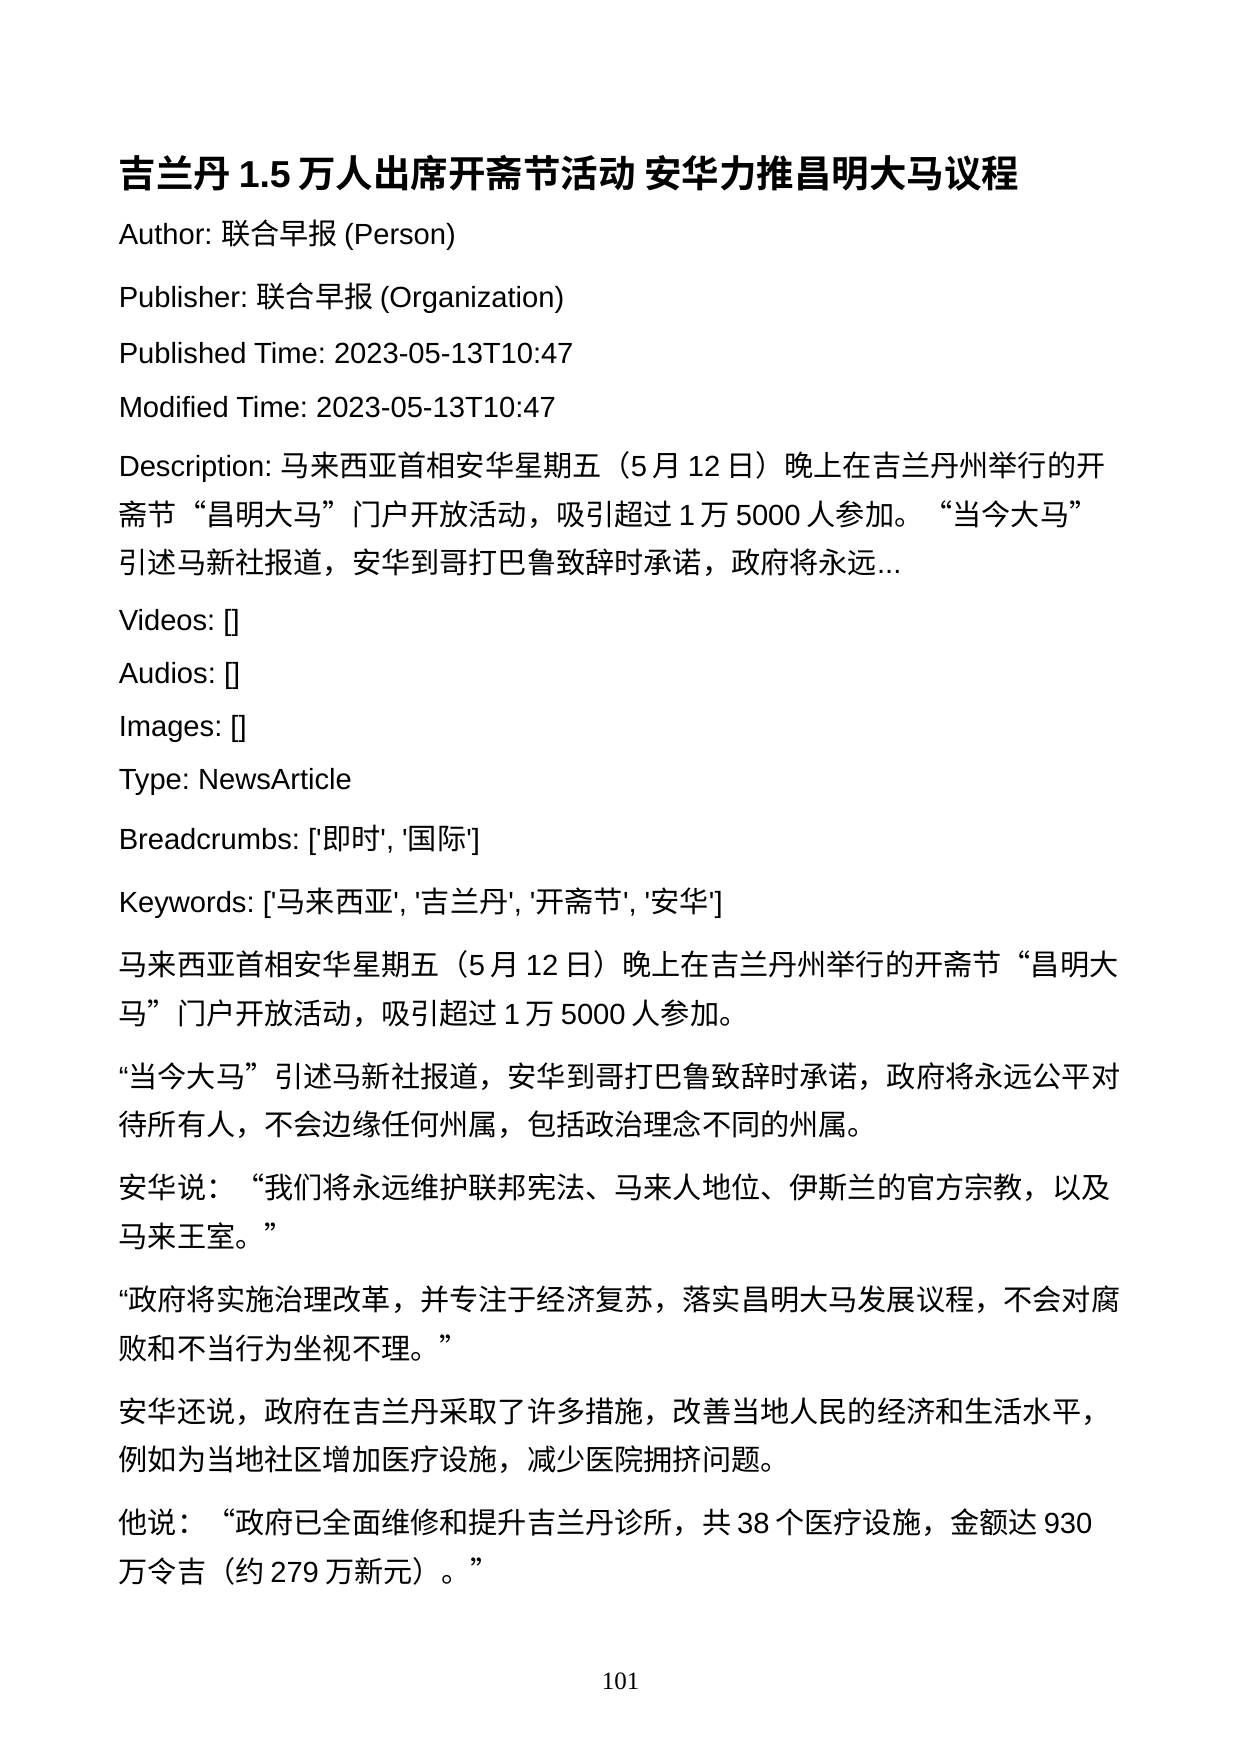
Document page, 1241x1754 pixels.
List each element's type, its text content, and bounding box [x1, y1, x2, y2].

text Keywords: ['马来西亚', '吉兰丹', '开斋节', '安华'] [118, 879, 1122, 921]
text Modified Time: 2023-05-13T10:47 [118, 390, 1122, 423]
text “政府将实施治理改革，并专注于经济复苏，落实昌明大马发展议程，不会对腐败和不当行为坐视不理。” [118, 1277, 1122, 1368]
text 安华还说，政府在吉兰丹采取了许多措施，改善当地人民的经济和生活水平，例如为当地社区增加医疗设施，减少医院拥挤问题。 [118, 1388, 1122, 1479]
text Published Time: 2023-05-13T10:47 [118, 337, 1122, 370]
text Author: 联合早报 (Person) [118, 210, 1122, 253]
text Images: [] [118, 709, 1122, 743]
text “当今大马”引述马新社报道，安华到哥打巴鲁致辞时承诺，政府将永远公平对待所有人，不会边缘任何州属，包括政治理念不同的州属。 [118, 1053, 1122, 1144]
text Publisher: 联合早报 (Organization) [118, 273, 1122, 316]
text 马来西亚首相安华星期五（5月12日）晚上在吉兰丹州举行的开斋节“昌明大马”门户开放活动，吸引超过1万5000人参加。 [118, 942, 1122, 1033]
text Audios: [] [118, 656, 1122, 690]
text 安华说：“我们将永远维护联邦宪法、马来人地位、伊斯兰的官方宗教，以及马来王室。” [118, 1165, 1122, 1256]
text Videos: [] [118, 603, 1122, 637]
text Description: 马来西亚首相安华星期五（5月12日）晚上在吉兰丹州举行的开斋节“昌明大马”门户开放活动，吸引超过1万5000人参加。“当今大马”引述马新社报道，安华到哥打巴鲁致辞时承诺，政府将永远... [118, 443, 1122, 582]
text 他说：“政府已全面维修和提升吉兰丹诊所，共38个医疗设施，金额达930万令吉（约279万新元）。” [118, 1500, 1122, 1591]
text Type: NewsArticle [118, 762, 1122, 796]
text Breadcrumbs: ['即时', '国际'] [118, 816, 1122, 858]
subtitle 吉兰丹1.5万人出席开斋节活动 安华力推昌明大马议程 [118, 143, 1122, 198]
